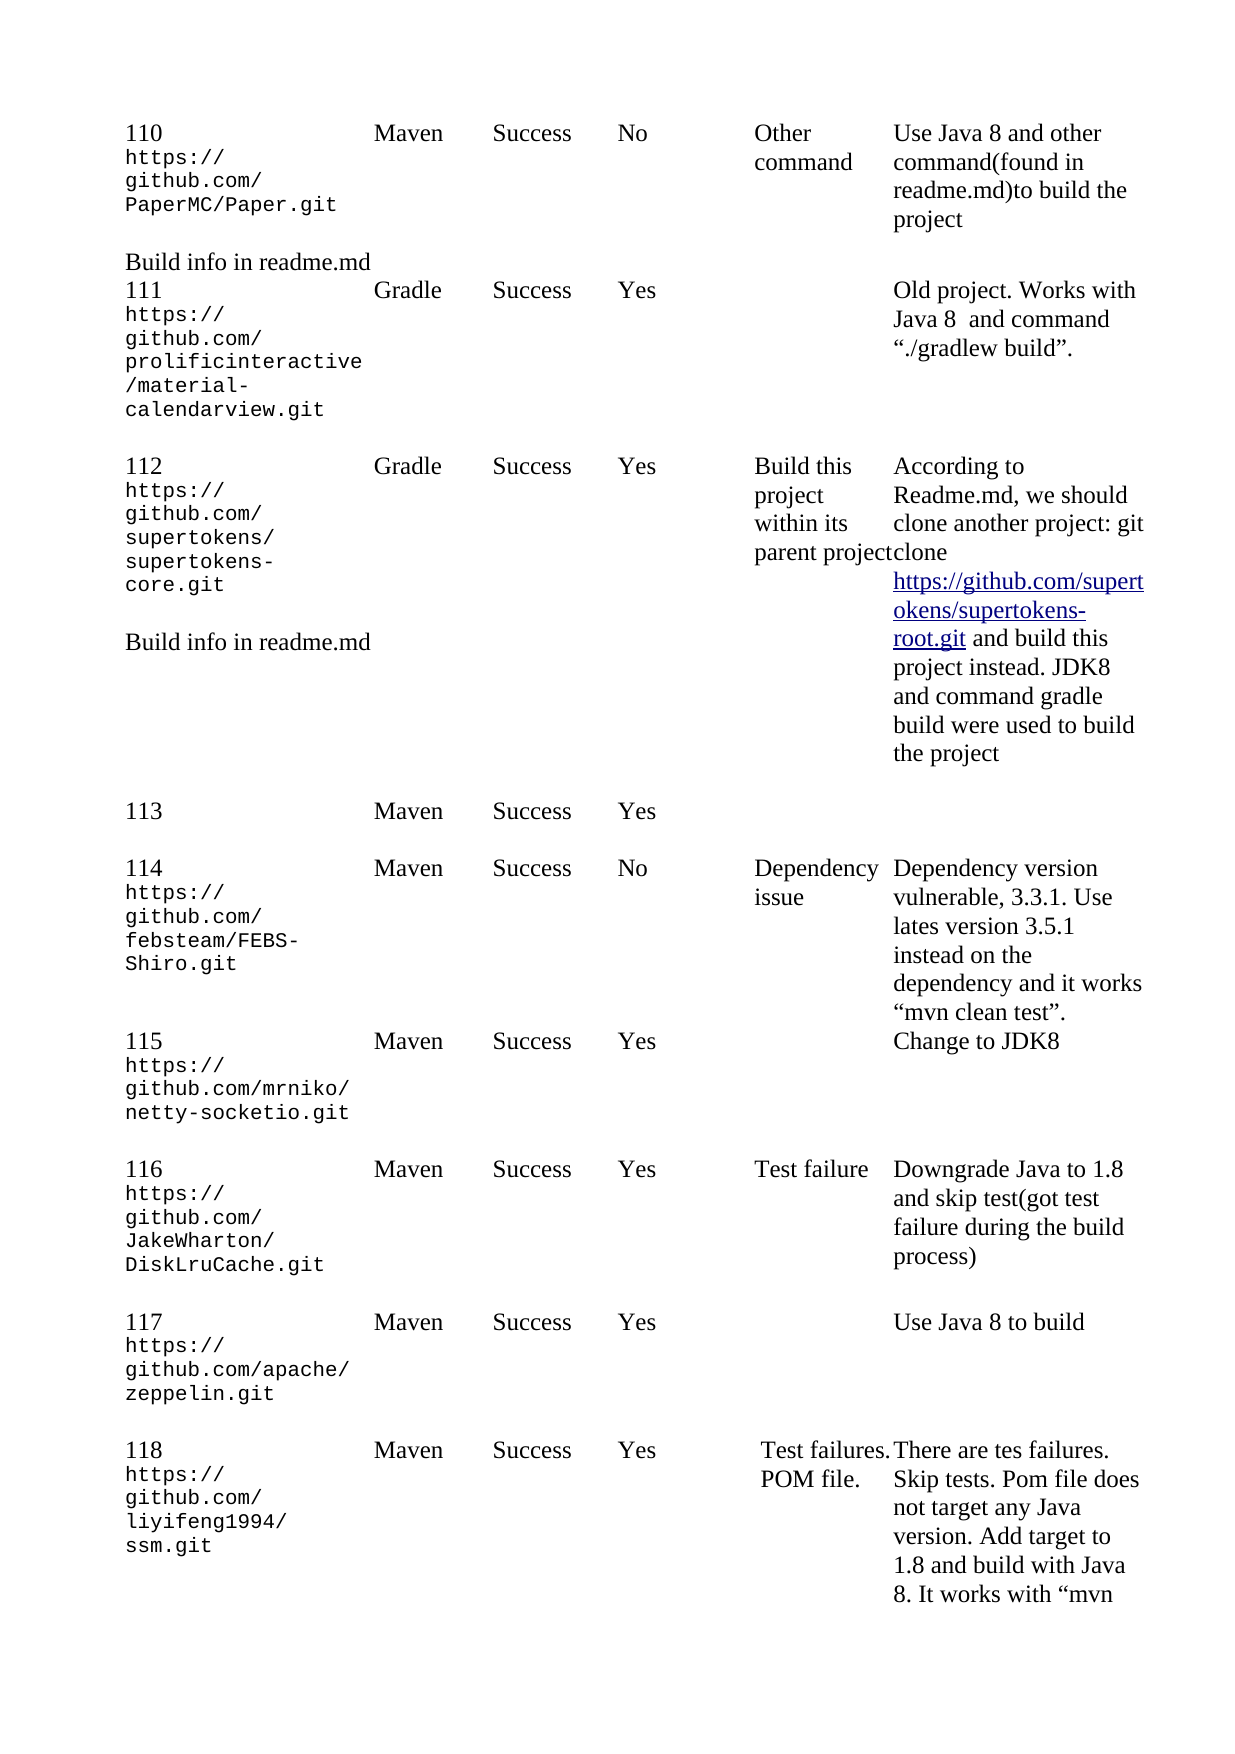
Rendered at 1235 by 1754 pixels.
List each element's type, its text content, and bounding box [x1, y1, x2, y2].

table_cell Maven [374, 854, 492, 1026]
table_cell Yes [617, 796, 754, 853]
table_cell Maven [374, 1435, 492, 1607]
table_cell Yes [617, 1435, 754, 1607]
table_cell Dependency issue [754, 854, 893, 1026]
table_cell There are tes failures. Skip tests. Pom file does not target any Java version. Add target to 1.8 and build with Java 8. It works with “mvn [893, 1435, 1145, 1607]
table_cell Maven [374, 796, 492, 853]
table_cell 115 https://github.com/mrniko/netty-socketio.git [125, 1026, 374, 1154]
table_cell 110 https://github.com/PaperMC/Paper.git Build info in readme.md [125, 118, 374, 275]
table_cell Success [493, 1155, 617, 1307]
table_cell Success [493, 275, 617, 451]
table_cell [754, 796, 893, 853]
table_cell Other command [754, 118, 893, 275]
table_cell Old project. Works with Java 8 and command “./gradlew build”. [893, 275, 1145, 451]
table_cell Maven [374, 1307, 492, 1435]
table_cell Maven [374, 118, 492, 275]
table_cell Maven [374, 1155, 492, 1307]
table_cell [754, 275, 893, 451]
table_cell According to Readme.md, we should clone another project: git clone https://github.com/supertokens/supertokens-root.git and build this project instead. JDK8 and command gradle build were used to build the project [893, 451, 1145, 796]
table_cell 114 https://github.com/febsteam/FEBS-Shiro.git [125, 854, 374, 1026]
table_cell Maven [374, 1026, 492, 1154]
table_cell Success [493, 854, 617, 1026]
table_cell No [617, 118, 754, 275]
table_cell 117 https://github.com/apache/zeppelin.git [125, 1307, 374, 1435]
table_cell Test failure [754, 1155, 893, 1307]
table_cell 116 https://github.com/JakeWharton/DiskLruCache.git [125, 1155, 374, 1307]
table_cell Success [493, 796, 617, 853]
table_cell Success [493, 1026, 617, 1154]
table_cell Yes [617, 1026, 754, 1154]
table_cell Downgrade Java to 1.8 and skip test(got test failure during the build process) [893, 1155, 1145, 1307]
table_cell [754, 1307, 893, 1435]
table_cell No [617, 854, 754, 1026]
table_cell Test failures. POM file. [754, 1435, 893, 1607]
table_cell 111 https://github.com/prolificinteractive/material-calendarview.git [125, 275, 374, 451]
table_cell Change to JDK8 [893, 1026, 1145, 1154]
table_cell Use Java 8 and other command(found in readme.md)to build the project [893, 118, 1145, 275]
table_cell 118 https://github.com/liyifeng1994/ssm.git [125, 1435, 374, 1607]
table_cell Gradle [374, 451, 492, 796]
table_cell Success [493, 1307, 617, 1435]
table_cell [754, 1026, 893, 1154]
table_cell Success [493, 1435, 617, 1607]
table_cell Use Java 8 to build [893, 1307, 1145, 1435]
table_cell Yes [617, 1307, 754, 1435]
table_cell Yes [617, 1155, 754, 1307]
table_cell Gradle [374, 275, 492, 451]
table_cell Dependency version vulnerable, 3.3.1. Use lates version 3.5.1 instead on the dependency and it works “mvn clean test”. [893, 854, 1145, 1026]
table_cell Success [493, 118, 617, 275]
table_cell Yes [617, 275, 754, 451]
table_cell Yes [617, 451, 754, 796]
table_cell [893, 796, 1145, 853]
table_cell 113 [125, 796, 374, 853]
table_cell 112 https://github.com/supertokens/supertokens-core.git Build info in readme.md [125, 451, 374, 796]
table_cell Success [493, 451, 617, 796]
table_cell Build this project within its parent project [754, 451, 893, 796]
